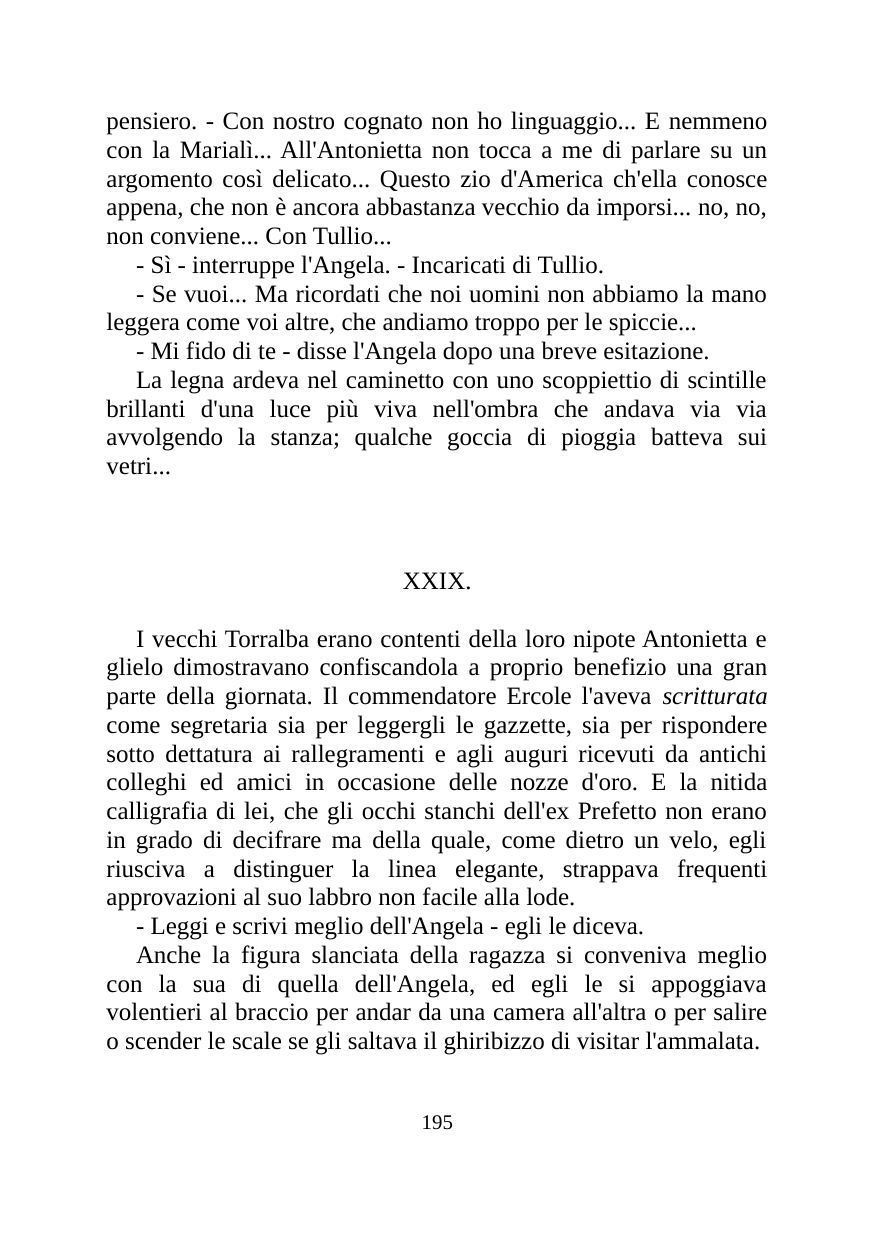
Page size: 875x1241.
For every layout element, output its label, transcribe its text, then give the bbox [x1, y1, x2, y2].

text - Mi fido di te - disse l'Angela dopo una breve esitazione. [106, 336, 768, 365]
text pensiero. - Con nostro cognato non ho linguaggio... E nemmeno con la Marialì... All'Antonietta non tocca a me di parlare su un argomento così delicato... Questo zio d'America ch'ella conosce appena, che non è ancora abbastanza vecchio da imporsi... no, no, non conviene... Con Tullio... [106, 106, 768, 250]
text - Leggi e scrivi meglio dell'Angela - egli le diceva. [106, 911, 768, 940]
text - Sì - interruppe l'Angela. - Incaricati di Tullio. [106, 250, 768, 279]
text Anche la figura slanciata della ragazza si conveniva meglio con la sua di quella dell'Angela, ed egli le si appoggiava volentieri al braccio per andar da una camera all'altra o per salire o scender le scale se gli saltava il ghiribizzo di visitar l'ammalata. [106, 940, 768, 1055]
text I vecchi Torralba erano contenti della loro nipote Antonietta e glielo dimostravano confiscandola a proprio benefizio una gran parte della giornata. Il commendatore Ercole l'aveva scritturata come segretaria sia per leggergli le gazzette, sia per rispondere sotto dettatura ai rallegramenti e agli auguri ricevuti da antichi colleghi ed amici in occasione delle nozze d'oro. E la nitida calligrafia di lei, che gli occhi stanchi dell'ex Prefetto non erano in grado di decifrare ma della quale, come dietro un velo, egli riusciva a distinguer la linea elegante, strappava frequenti approvazioni al suo labbro non facile alla lode. [106, 624, 768, 911]
text La legna ardeva nel caminetto con uno scoppiettio di scintille brillanti d'una luce più viva nell'ombra che andava via via avvolgendo la stanza; qualche goccia di pioggia batteva sui vetri... [106, 365, 768, 480]
text XXIX. [106, 566, 768, 595]
text - Se vuoi... Ma ricordati che noi uomini non abbiamo la mano leggera come voi altre, che andiamo troppo per le spiccie... [106, 279, 768, 336]
